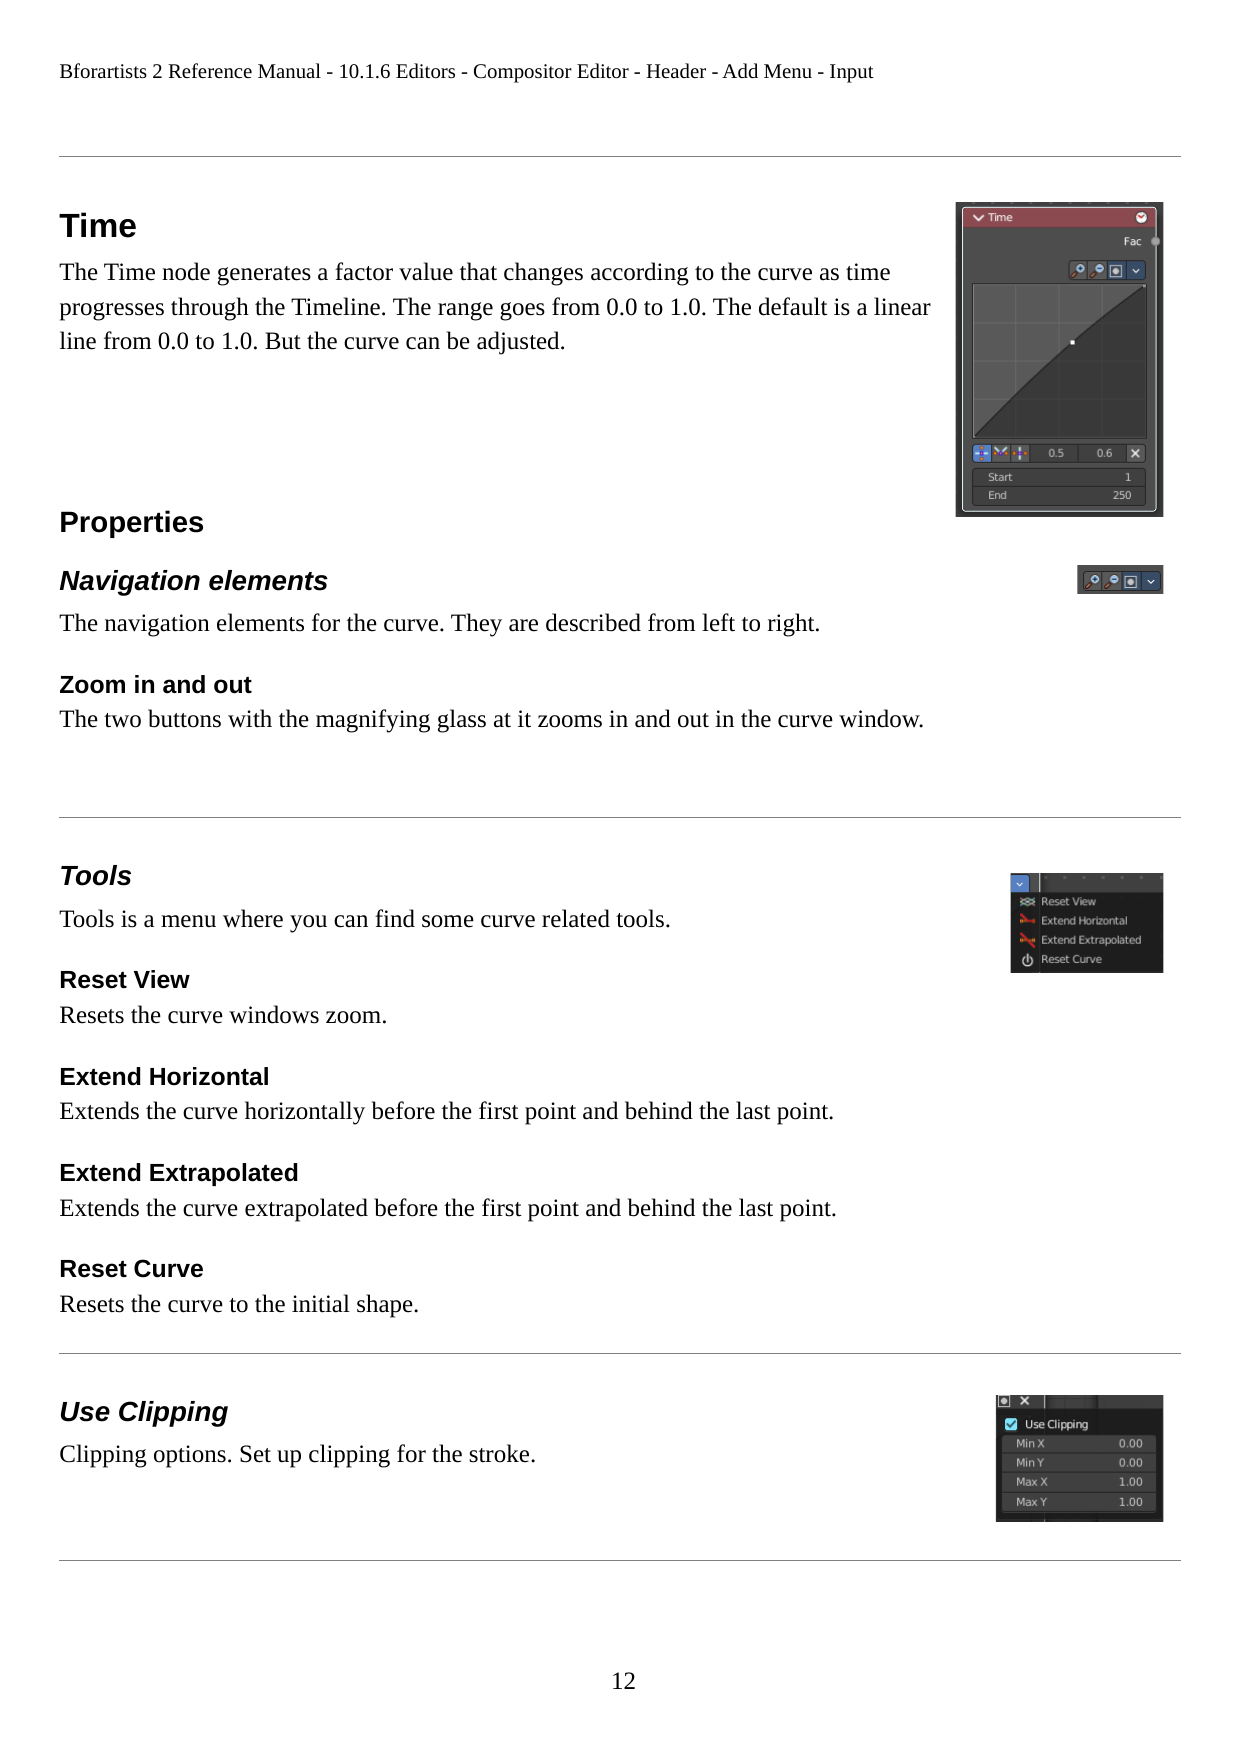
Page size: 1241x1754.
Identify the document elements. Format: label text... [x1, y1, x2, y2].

subtitle Tools [59, 859, 1181, 891]
picture [995, 1395, 1164, 1522]
subtitle Zoom in and out [59, 670, 1181, 698]
text Clipping options. Set up clipping for the stroke. [59, 1439, 995, 1468]
picture [955, 202, 1164, 517]
subtitle Properties [59, 505, 1181, 539]
text Resets the curve windows zoom. [59, 1000, 1181, 1029]
text The Time node generates a factor value that changes according to the curve as time progresses through the Timeline. The range goes from 0.0 to 1.0. The default is a linear line from 0.0 to 1.0. But the curve can be adjusted. [59, 257, 955, 355]
text Resets the curve to the initial shape. [59, 1289, 1181, 1318]
subtitle Reset Curve [59, 1254, 1181, 1283]
subtitle Time [59, 206, 955, 245]
subtitle Extend Extrapolated [59, 1158, 1181, 1187]
subtitle Extend Horizontal [59, 1062, 1181, 1090]
subtitle Navigation elements [59, 564, 1181, 596]
picture [1010, 873, 1164, 973]
text Extends the curve extrapolated before the first point and behind the last point. [59, 1193, 1181, 1222]
subtitle [1164, 206, 1181, 245]
picture [1077, 565, 1164, 594]
text The two buttons with the magnifying glass at it zooms in and out in the curve window. [59, 704, 1181, 733]
subtitle Use Clipping [59, 1395, 995, 1427]
subtitle Reset View [59, 965, 1181, 994]
text Extends the curve horizontally before the first point and behind the last point. [59, 1096, 1181, 1125]
text The navigation elements for the curve. They are described from left to right. [59, 608, 1181, 637]
subtitle [1164, 1395, 1181, 1427]
text Tools is a menu where you can find some curve related tools. [59, 904, 1010, 932]
